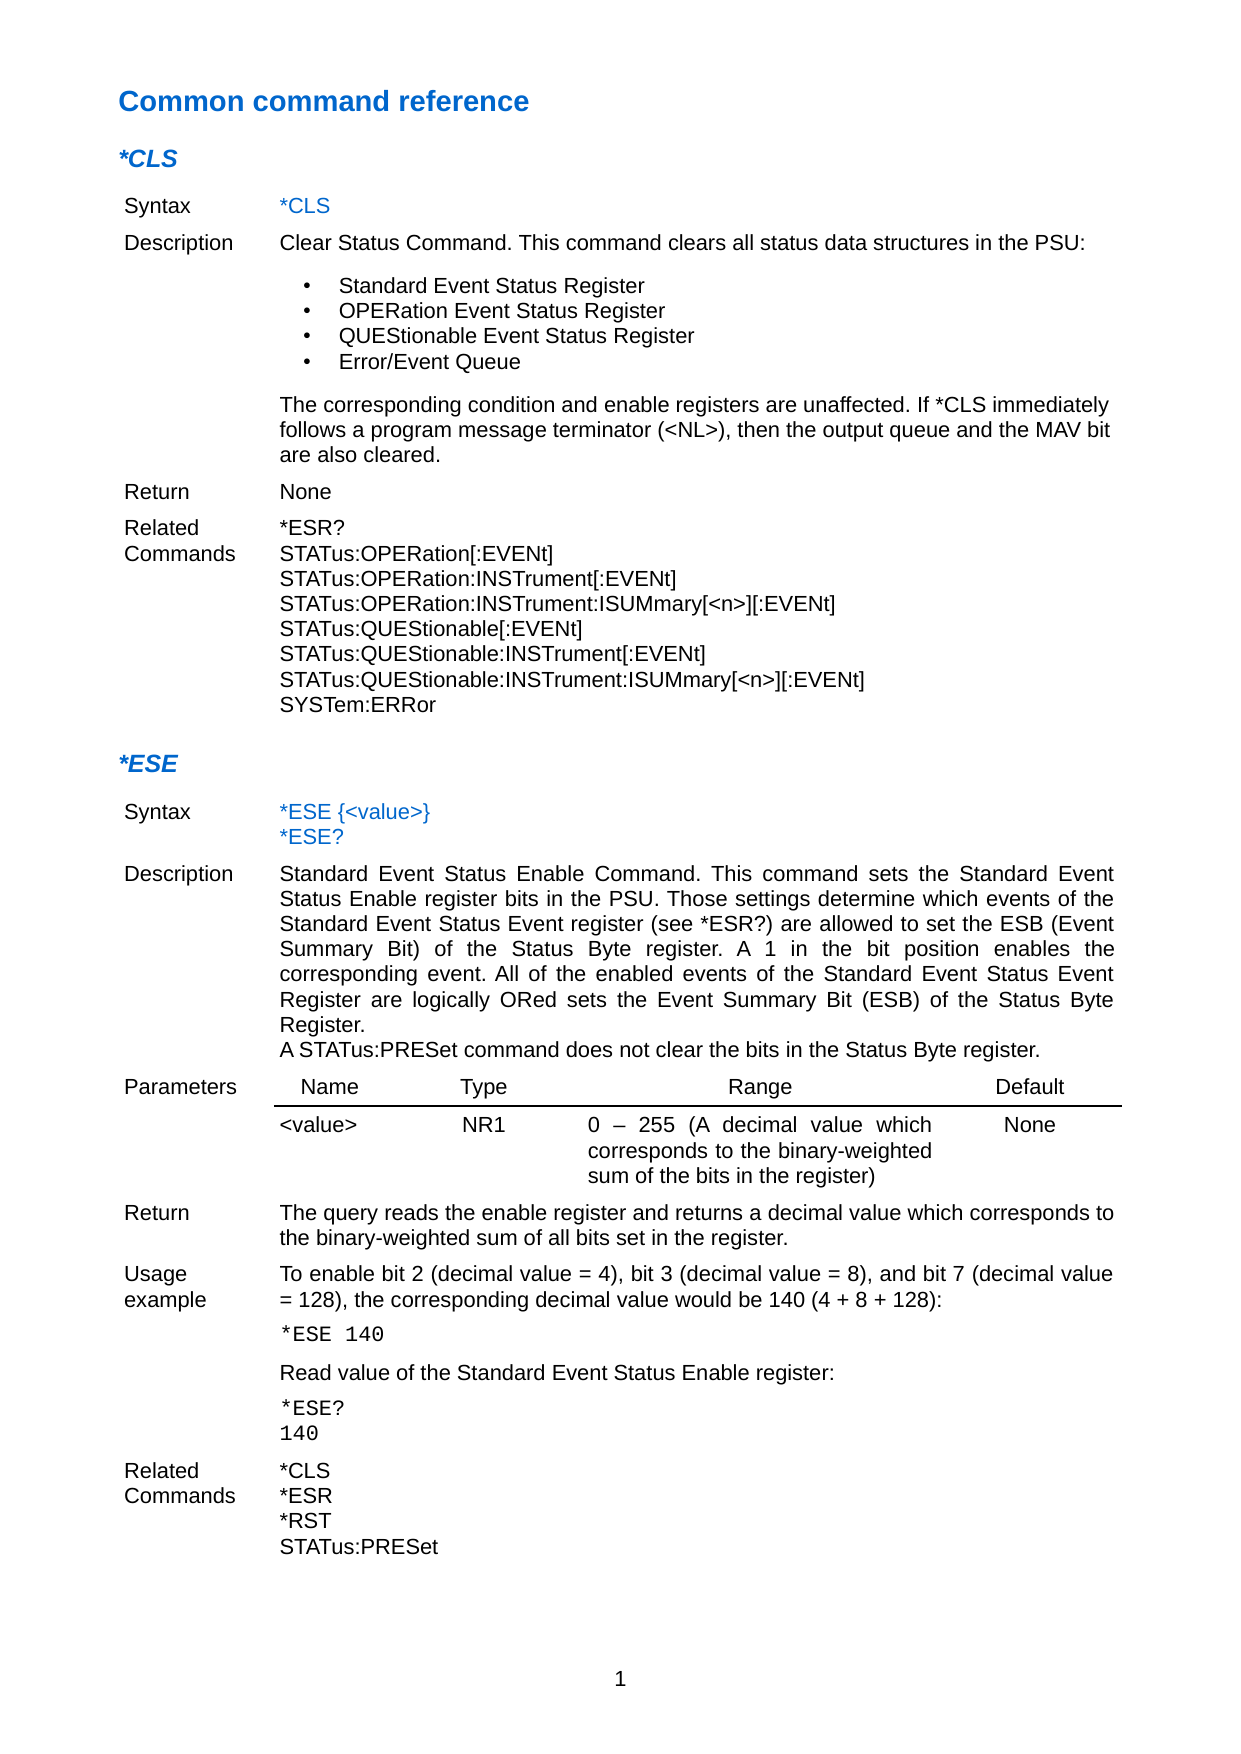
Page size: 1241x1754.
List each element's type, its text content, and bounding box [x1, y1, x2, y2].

table_cell To enable bit 2 (decimal value = 4), bit 3 (decimal value = 8), and bit 7 (decimal value = 128), the corresponding decimal value would be 140 (4 + 8 + 128): *ESE 140 Read value of the Standard Event Status Enable register: *ESE? 140 [274, 1256, 1122, 1452]
table_cell Type [386, 1068, 582, 1104]
subtitle *ESE [118, 749, 1122, 778]
table_cell *CLS *ESR *RST STATus:PRESet [274, 1452, 1122, 1564]
table_cell Return [118, 1194, 274, 1256]
table_cell *ESR? STATus:OPERation[:EVENt] STATus:OPERation:INSTrument[:EVENt] STATus:OPERation:INSTrument:ISUMmary[<n>][:EVENt] STATus:QUEStionable[:EVENt] STATus:QUEStionable:INSTrument[:EVENt] STATus:QUEStionable:INSTrument:ISUMmary[<n>][:EVENt] SYSTem:ERRor [274, 510, 1122, 723]
table_cell Related Commands [118, 510, 274, 723]
table_header Syntax [118, 793, 274, 855]
table_cell Standard Event Status Enable Command. This command sets the Standard Event Status Enable register bits in the PSU. Those settings determine which events of the Standard Event Status Event register (see *ESR?) are allowed to set the ESB (Event Summary Bit) of the Status Byte register. A 1 in the bit position enables the corresponding event. All of the enabled events of the Standard Event Status Event Register are logically ORed sets the Event Summary Bit (ESB) of the Status Byte Register. A STATus:PRESet command does not clear the bits in the Status Byte register. [274, 855, 1122, 1068]
table_cell Description [118, 224, 274, 473]
table_cell <value> [274, 1107, 386, 1194]
table_cell Clear Status Command. This command clears all status data structures in the PSU: Standard Event Status Register OPERation Event Status Register QUEStionable Event Status Register Error/Event Queue The corresponding condition and enable registers are unaffected. If *CLS immediately follows a program message terminator (<NL>), then the output queue and the MAV bit are also cleared. [274, 224, 1122, 473]
table_cell Name [274, 1068, 386, 1104]
table_cell The query reads the enable register and returns a decimal value which corresponds to the binary-weighted sum of all bits set in the register. [274, 1194, 1122, 1256]
subtitle *CLS [118, 144, 1122, 173]
table_cell None [938, 1107, 1122, 1194]
table_header *CLS [274, 188, 1122, 224]
table_cell Parameters [118, 1068, 274, 1104]
table_cell Range [582, 1068, 938, 1104]
table_cell Usage example [118, 1256, 274, 1452]
subtitle Common command reference [118, 84, 1122, 118]
table_cell 0 – 255 (A decimal value which corresponds to the binary-weighted sum of the bits in the register) [582, 1107, 938, 1194]
table_cell None [274, 473, 1122, 509]
table_cell NR1 [386, 1107, 582, 1194]
table_cell [118, 1105, 274, 1194]
table_cell Description [118, 855, 274, 1068]
table_cell Related Commands [118, 1452, 274, 1564]
table_header Syntax [118, 188, 274, 224]
table_cell Default [938, 1068, 1122, 1104]
table_header *ESE {<value>} *ESE? [274, 793, 1122, 855]
table_cell Return [118, 473, 274, 509]
